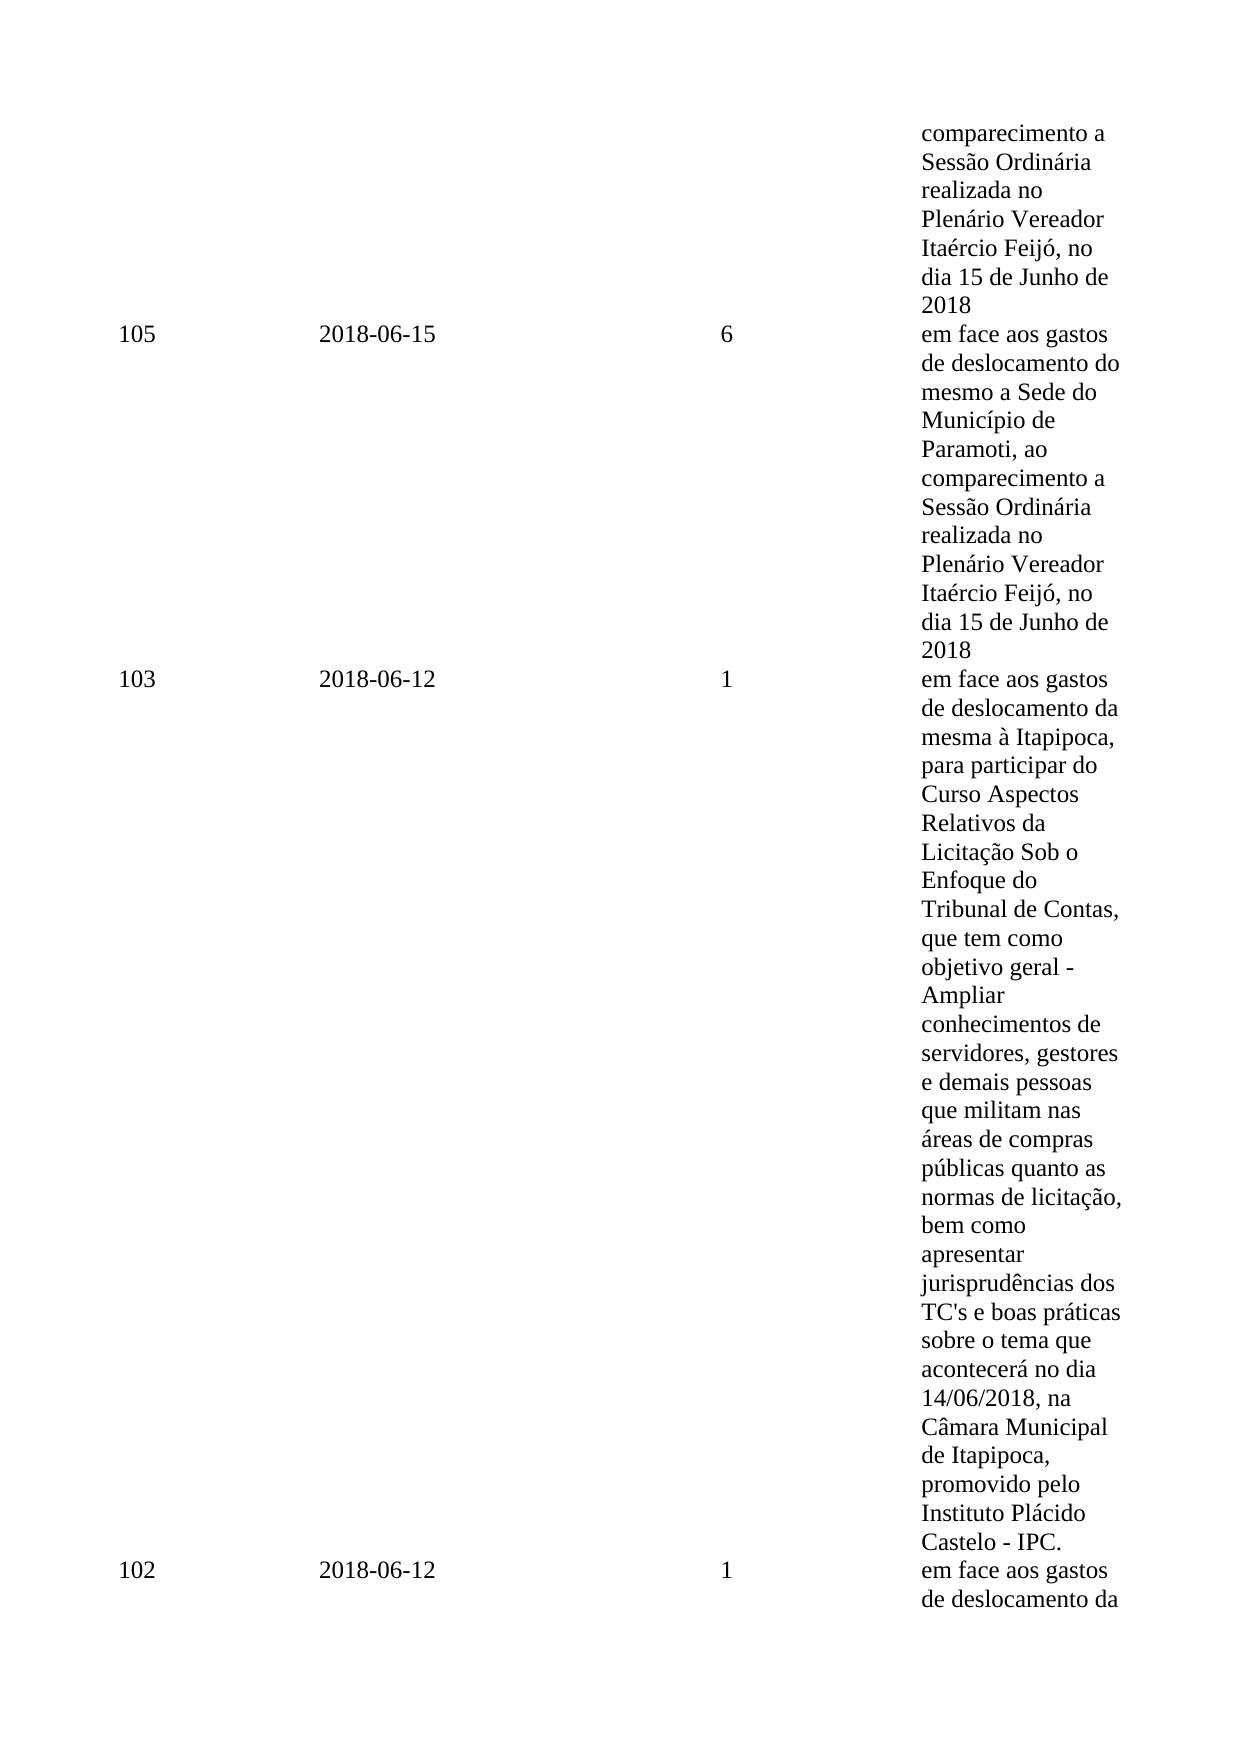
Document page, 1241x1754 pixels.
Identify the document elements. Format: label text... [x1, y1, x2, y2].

table_cell 1 [720, 1556, 921, 1613]
table_cell [520, 664, 720, 1556]
table_cell [319, 118, 519, 319]
table_cell comparecimento a Sessão Ordinária realizada no Plenário Vereador Itaércio Feijó, no dia 15 de Junho de 2018 [921, 118, 1122, 319]
table_cell 6 [720, 319, 921, 664]
table_cell [520, 1556, 720, 1613]
table_cell [118, 118, 319, 319]
table_cell [720, 118, 921, 319]
table_cell em face aos gastos de deslocamento da [921, 1556, 1122, 1613]
table_cell em face aos gastos de deslocamento da mesma à Itapipoca, para participar do Curso Aspectos Relativos da Licitação Sob o Enfoque do Tribunal de Contas, que tem como objetivo geral - Ampliar conhecimentos de servidores, gestores e demais pessoas que militam nas áreas de compras públicas quanto as normas de licitação, bem como apresentar jurisprudências dos TC's e boas práticas sobre o tema que acontecerá no dia 14/06/2018, na Câmara Municipal de Itapipoca, promovido pelo Instituto Plácido Castelo - IPC. [921, 664, 1122, 1556]
table_cell 105 [118, 319, 319, 664]
table_cell 1 [720, 664, 921, 1556]
table_cell [520, 319, 720, 664]
table_cell [520, 118, 720, 319]
table_cell 2018-06-12 [319, 664, 519, 1556]
table_cell em face aos gastos de deslocamento do mesmo a Sede do Município de Paramoti, ao comparecimento a Sessão Ordinária realizada no Plenário Vereador Itaércio Feijó, no dia 15 de Junho de 2018 [921, 319, 1122, 664]
table_cell 102 [118, 1556, 319, 1613]
table_cell 2018-06-15 [319, 319, 519, 664]
table_cell 103 [118, 664, 319, 1556]
table_cell 2018-06-12 [319, 1556, 519, 1613]
